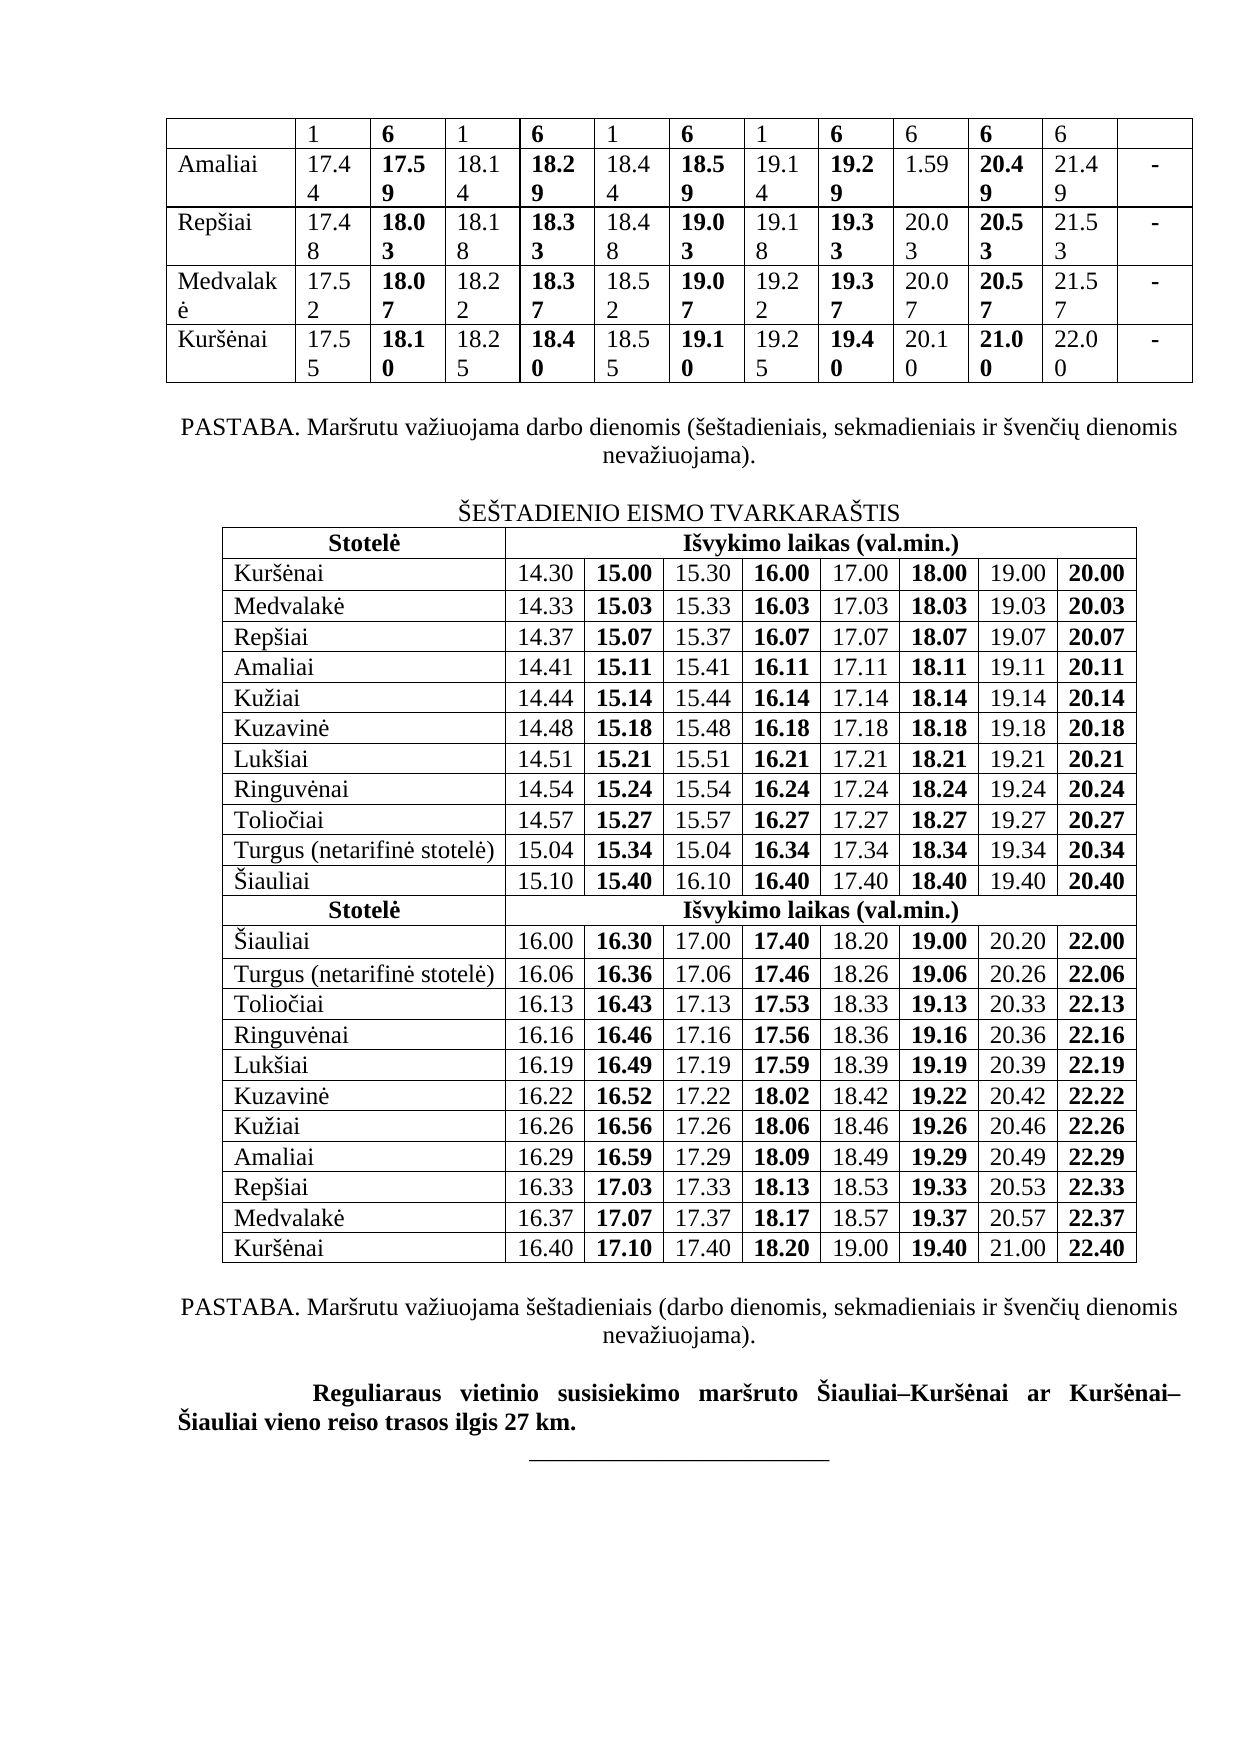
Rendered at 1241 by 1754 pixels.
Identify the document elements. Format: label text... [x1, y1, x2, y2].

table_cell 16.00 [743, 559, 820, 590]
table_cell 15.11 [585, 652, 663, 682]
table_cell 1 [595, 119, 669, 148]
table_cell 6 [1043, 119, 1117, 148]
table_cell 18.40 [900, 866, 978, 894]
table_cell Toliočiai [223, 805, 505, 834]
table_cell 19.33 [900, 1172, 978, 1202]
table_cell 20.46 [979, 1111, 1057, 1141]
table_cell 18.10 [371, 325, 445, 382]
table_cell 18.21 [900, 744, 978, 773]
table_cell 17.40 [821, 866, 899, 894]
table_cell Medvalakė [223, 591, 505, 621]
table_cell Repšiai [167, 208, 295, 265]
table_cell Kuršėnai [223, 1233, 505, 1262]
table_cell 18.07 [900, 622, 978, 651]
table_cell 17.19 [664, 1050, 742, 1080]
text PASTABA. Maršrutu važiuojama darbo dienomis (šeštadieniais, sekmadieniais ir švenčių dienomis nevažiuojama). [177, 412, 1181, 469]
table_cell 19.10 [670, 325, 744, 382]
table_cell Kuzavinė [223, 713, 505, 743]
table_cell 14.37 [506, 622, 584, 651]
table_cell 17.00 [664, 926, 742, 958]
table_cell Kuršėnai [167, 325, 295, 382]
table_cell 22.06 [1058, 959, 1136, 988]
table_cell 17.26 [664, 1111, 742, 1141]
table_cell 17.40 [743, 926, 820, 958]
table_cell 19.37 [900, 1203, 978, 1232]
table_cell 19.03 [670, 208, 744, 265]
table_cell 18.33 [821, 989, 899, 1019]
table_cell 20.07 [1058, 622, 1136, 651]
table_cell 20.10 [894, 325, 968, 382]
table_cell 20.40 [1058, 866, 1136, 894]
table_cell 16.43 [585, 989, 663, 1019]
table_cell 22.00 [1043, 325, 1117, 382]
table_cell 18.14 [446, 149, 519, 206]
table_cell 15.33 [664, 591, 742, 621]
table_cell Lukšiai [223, 744, 505, 773]
table_cell 19.40 [900, 1233, 978, 1262]
text ŠEŠTADIENIO EISMO TVARKARAŠTIS [177, 498, 1181, 527]
table_cell 17.16 [664, 1020, 742, 1049]
table_cell 18.48 [595, 208, 669, 265]
table_cell 19.18 [979, 713, 1057, 743]
table_cell 18.55 [595, 325, 669, 382]
table_cell Repšiai [223, 622, 505, 651]
table_cell 18.40 [521, 325, 594, 382]
table_cell 19.34 [979, 835, 1057, 865]
table_cell 16.56 [585, 1111, 663, 1141]
table_cell 16.06 [506, 959, 584, 988]
table_cell 16.46 [585, 1020, 663, 1049]
table_cell 19.14 [979, 683, 1057, 712]
table_cell 22.29 [1058, 1142, 1136, 1171]
table_cell 18.29 [521, 149, 594, 206]
table_cell Turgus (netarifinė stotelė) [223, 959, 505, 988]
table_cell 19.40 [979, 866, 1057, 894]
table_cell 19.18 [745, 208, 818, 265]
table_cell 19.26 [900, 1111, 978, 1141]
table_cell 15.04 [506, 835, 584, 865]
table_cell 22.16 [1058, 1020, 1136, 1049]
table_cell 17.11 [821, 652, 899, 682]
table_cell Amaliai [167, 149, 295, 206]
table_cell 19.33 [819, 208, 893, 265]
table_cell 16.16 [506, 1020, 584, 1049]
table_cell 6 [521, 119, 594, 148]
table_cell 16.22 [506, 1081, 584, 1110]
table_cell 17.34 [821, 835, 899, 865]
table_cell 18.26 [821, 959, 899, 988]
table_cell 1 [296, 119, 370, 148]
table_cell 14.41 [506, 652, 584, 682]
table_cell 16.24 [743, 774, 820, 804]
table_cell 19.00 [900, 926, 978, 958]
table_cell 16.07 [743, 622, 820, 651]
table_cell 18.18 [900, 713, 978, 743]
table_cell 17.46 [743, 959, 820, 988]
table_cell 17.10 [585, 1233, 663, 1262]
table_cell 19.00 [979, 559, 1057, 590]
table_cell 18.03 [900, 591, 978, 621]
table_cell 16.36 [585, 959, 663, 988]
table_cell 19.07 [979, 622, 1057, 651]
table_cell 14.51 [506, 744, 584, 773]
table_cell 19.00 [821, 1233, 899, 1262]
table_cell 17.00 [821, 559, 899, 590]
table_cell Amaliai [223, 1142, 505, 1171]
table_cell 19.22 [900, 1081, 978, 1110]
table_cell 20.00 [1058, 559, 1136, 590]
table_cell 22.13 [1058, 989, 1136, 1019]
table_cell 17.48 [296, 208, 370, 265]
table_cell 6 [894, 119, 968, 148]
table_cell 17.52 [296, 266, 370, 323]
table_cell 20.03 [894, 208, 968, 265]
table_cell 17.33 [664, 1172, 742, 1202]
table_cell 17.59 [371, 149, 445, 206]
table_cell 18.00 [900, 559, 978, 590]
table_cell 14.30 [506, 559, 584, 590]
table_cell 18.25 [446, 325, 519, 382]
table_cell 20.24 [1058, 774, 1136, 804]
table_cell 18.49 [821, 1142, 899, 1171]
table_cell 18.27 [900, 805, 978, 834]
table_cell 17.21 [821, 744, 899, 773]
table_cell 15.57 [664, 805, 742, 834]
table_cell 17.03 [585, 1172, 663, 1202]
text PASTABA. Maršrutu važiuojama šeštadieniais (darbo dienomis, sekmadieniais ir švenčių dienomis nevažiuojama). [177, 1292, 1181, 1349]
table_cell Ringuvėnai [223, 774, 505, 804]
table_cell Lukšiai [223, 1050, 505, 1080]
table_cell 14.48 [506, 713, 584, 743]
table_cell 16.40 [743, 866, 820, 894]
table_cell 19.13 [900, 989, 978, 1019]
table_cell 18.20 [743, 1233, 820, 1262]
table_cell 18.06 [743, 1111, 820, 1141]
table_cell 16.00 [506, 926, 584, 958]
table_cell 22.26 [1058, 1111, 1136, 1141]
table_cell 17.18 [821, 713, 899, 743]
table_cell 18.24 [900, 774, 978, 804]
table_cell Medvalakė [223, 1203, 505, 1232]
table_cell 19.29 [819, 149, 893, 206]
table_cell 16.21 [743, 744, 820, 773]
table_cell 17.55 [296, 325, 370, 382]
table_cell 15.03 [585, 591, 663, 621]
table_cell 21.57 [1043, 266, 1117, 323]
table_cell 19.07 [670, 266, 744, 323]
table_cell 20.11 [1058, 652, 1136, 682]
table_cell 17.56 [743, 1020, 820, 1049]
table_cell 20.14 [1058, 683, 1136, 712]
table_cell Kuzavinė [223, 1081, 505, 1110]
table_cell 16.52 [585, 1081, 663, 1110]
table_cell Kužiai [223, 1111, 505, 1141]
table_cell 14.54 [506, 774, 584, 804]
table_cell 15.21 [585, 744, 663, 773]
table_cell 15.41 [664, 652, 742, 682]
table_cell 22.19 [1058, 1050, 1136, 1080]
table_cell 22.00 [1058, 926, 1136, 958]
table_cell 15.00 [585, 559, 663, 590]
table_cell 18.57 [821, 1203, 899, 1232]
table_cell 19.25 [745, 325, 818, 382]
table_cell 1 [745, 119, 818, 148]
table_cell 20.57 [969, 266, 1042, 323]
table_cell 18.59 [670, 149, 744, 206]
table_cell [167, 119, 295, 148]
table_cell 19.16 [900, 1020, 978, 1049]
table_cell 16.13 [506, 989, 584, 1019]
table_cell 16.37 [506, 1203, 584, 1232]
table_cell 17.03 [821, 591, 899, 621]
table_cell 20.03 [1058, 591, 1136, 621]
table_cell Kuršėnai [223, 559, 505, 590]
table_cell Medvalakė [167, 266, 295, 323]
table_cell 18.02 [743, 1081, 820, 1110]
table_cell 16.03 [743, 591, 820, 621]
table_cell 17.59 [743, 1050, 820, 1080]
table_cell 1 [446, 119, 519, 148]
table_cell 20.39 [979, 1050, 1057, 1080]
table_cell - [1118, 208, 1192, 265]
table_cell 19.22 [745, 266, 818, 323]
table_cell 19.06 [900, 959, 978, 988]
table_cell - [1118, 325, 1192, 382]
table_cell 20.33 [979, 989, 1057, 1019]
table_cell 15.48 [664, 713, 742, 743]
table_cell 20.26 [979, 959, 1057, 988]
table_cell 22.22 [1058, 1081, 1136, 1110]
table_cell 20.34 [1058, 835, 1136, 865]
table_cell 20.27 [1058, 805, 1136, 834]
table_cell 20.20 [979, 926, 1057, 958]
table_cell 6 [670, 119, 744, 148]
table_cell 15.37 [664, 622, 742, 651]
table_cell 17.44 [296, 149, 370, 206]
table_cell 18.53 [821, 1172, 899, 1202]
table_cell 18.34 [900, 835, 978, 865]
table_cell Išvykimo laikas (val.min.) [506, 896, 1136, 925]
table_cell 16.27 [743, 805, 820, 834]
table_cell Šiauliai [223, 866, 505, 894]
table_cell 20.57 [979, 1203, 1057, 1232]
table_cell 15.34 [585, 835, 663, 865]
table_cell 18.03 [371, 208, 445, 265]
table_cell 19.21 [979, 744, 1057, 773]
table_cell 16.19 [506, 1050, 584, 1080]
table_cell 15.18 [585, 713, 663, 743]
table_cell 15.54 [664, 774, 742, 804]
table_cell 18.14 [900, 683, 978, 712]
table_cell 14.33 [506, 591, 584, 621]
table_cell 6 [969, 119, 1042, 148]
table_cell 15.10 [506, 866, 584, 894]
table_cell 15.51 [664, 744, 742, 773]
table_cell 20.18 [1058, 713, 1136, 743]
table_cell 17.53 [743, 989, 820, 1019]
table_cell 20.07 [894, 266, 968, 323]
table_cell 20.49 [969, 149, 1042, 206]
table_cell 19.11 [979, 652, 1057, 682]
table_cell 15.30 [664, 559, 742, 590]
table_cell 19.40 [819, 325, 893, 382]
table_cell 21.53 [1043, 208, 1117, 265]
table_cell 6 [819, 119, 893, 148]
table_header Stotelė [223, 528, 505, 557]
table_cell 18.36 [821, 1020, 899, 1049]
table_cell 15.27 [585, 805, 663, 834]
table_cell 16.10 [664, 866, 742, 894]
table_cell 15.04 [664, 835, 742, 865]
table_cell 18.52 [595, 266, 669, 323]
table_cell 20.53 [979, 1172, 1057, 1202]
table_cell 16.14 [743, 683, 820, 712]
table_cell Ringuvėnai [223, 1020, 505, 1049]
table_cell Šiauliai [223, 926, 505, 958]
table_cell 15.14 [585, 683, 663, 712]
table_cell 18.33 [521, 208, 594, 265]
table_cell 17.29 [664, 1142, 742, 1171]
table_cell 16.49 [585, 1050, 663, 1080]
table_cell 16.26 [506, 1111, 584, 1141]
table_cell - [1118, 149, 1192, 206]
table_cell 19.29 [900, 1142, 978, 1171]
table_cell 16.29 [506, 1142, 584, 1171]
table_cell 17.07 [585, 1203, 663, 1232]
table_cell 17.24 [821, 774, 899, 804]
table_cell Amaliai [223, 652, 505, 682]
table_cell 20.49 [979, 1142, 1057, 1171]
table_cell 18.37 [521, 266, 594, 323]
table_cell 18.18 [446, 208, 519, 265]
table_cell 17.13 [664, 989, 742, 1019]
table_cell Kužiai [223, 683, 505, 712]
table_cell 17.40 [664, 1233, 742, 1262]
text Reguliaraus vietinio susisiekimo maršruto Šiauliai–Kuršėnai ar Kuršėnai–Šiauliai vieno reiso trasos ilgis 27 km. [177, 1378, 1181, 1436]
table_cell 20.36 [979, 1020, 1057, 1049]
table_cell 21.49 [1043, 149, 1117, 206]
table_cell 22.40 [1058, 1233, 1136, 1262]
table_cell 22.37 [1058, 1203, 1136, 1232]
table_cell 6 [371, 119, 445, 148]
table_cell 18.20 [821, 926, 899, 958]
table_cell 22.33 [1058, 1172, 1136, 1202]
table_cell 17.27 [821, 805, 899, 834]
table_cell 17.37 [664, 1203, 742, 1232]
table_cell 15.24 [585, 774, 663, 804]
table_cell 19.37 [819, 266, 893, 323]
table_cell 19.27 [979, 805, 1057, 834]
table_cell 19.24 [979, 774, 1057, 804]
table_cell 15.40 [585, 866, 663, 894]
table_cell 18.07 [371, 266, 445, 323]
table_cell 17.07 [821, 622, 899, 651]
table_cell - [1118, 266, 1192, 323]
table_cell 16.30 [585, 926, 663, 958]
table_cell 18.09 [743, 1142, 820, 1171]
table_cell Toliočiai [223, 989, 505, 1019]
table_cell 20.42 [979, 1081, 1057, 1110]
table_cell Repšiai [223, 1172, 505, 1202]
table_cell 18.17 [743, 1203, 820, 1232]
table_cell Turgus (netarifinė stotelė) [223, 835, 505, 865]
table_cell 21.00 [979, 1233, 1057, 1262]
table_cell 1.59 [894, 149, 968, 206]
table_header Išvykimo laikas (val.min.) [506, 528, 1136, 557]
table_cell 20.53 [969, 208, 1042, 265]
table_cell - [1118, 119, 1192, 148]
table_cell 19.19 [900, 1050, 978, 1080]
table_cell 18.44 [595, 149, 669, 206]
table_cell 19.03 [979, 591, 1057, 621]
table_cell 18.22 [446, 266, 519, 323]
table_cell 16.33 [506, 1172, 584, 1202]
table_cell 17.06 [664, 959, 742, 988]
table_cell 14.57 [506, 805, 584, 834]
table_cell 18.13 [743, 1172, 820, 1202]
table_cell 16.11 [743, 652, 820, 682]
table_cell 18.46 [821, 1111, 899, 1141]
table_cell 21.00 [969, 325, 1042, 382]
table_cell 14.44 [506, 683, 584, 712]
table_cell 16.34 [743, 835, 820, 865]
table_cell 20.21 [1058, 744, 1136, 773]
table_cell 18.42 [821, 1081, 899, 1110]
table_cell 16.18 [743, 713, 820, 743]
table_cell 17.14 [821, 683, 899, 712]
table_cell 18.11 [900, 652, 978, 682]
table_cell Stotelė [223, 896, 505, 925]
table_cell 15.07 [585, 622, 663, 651]
table_cell 15.44 [664, 683, 742, 712]
table_cell 18.39 [821, 1050, 899, 1080]
text ________________________ [177, 1436, 1181, 1464]
table_cell 17.22 [664, 1081, 742, 1110]
table_cell 16.59 [585, 1142, 663, 1171]
table_cell 19.14 [745, 149, 818, 206]
table_cell 16.40 [506, 1233, 584, 1262]
